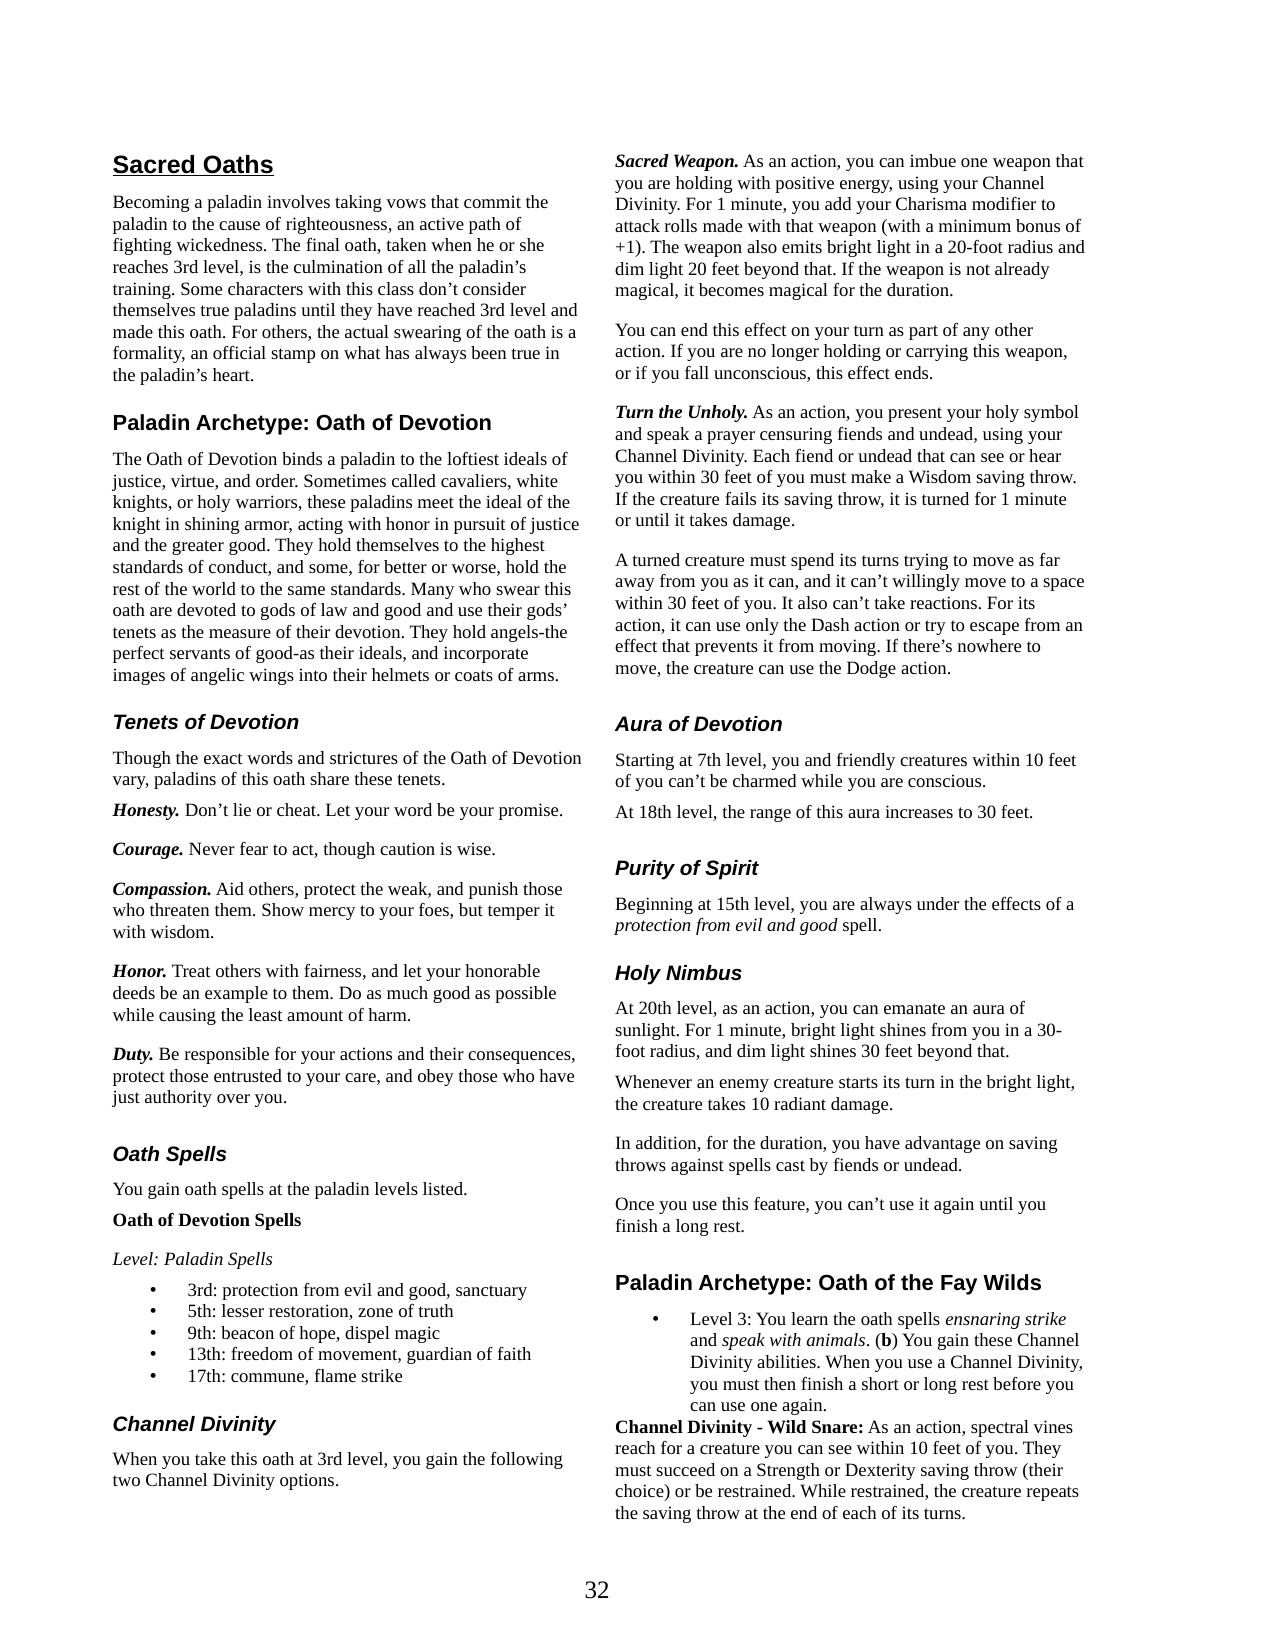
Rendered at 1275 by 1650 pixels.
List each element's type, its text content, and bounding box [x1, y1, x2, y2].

list Level 3: You learn the oath spells ensnaring strike and speak with animals. (b) You gain these Channel Divinity abilities. When you use a Channel Divinity, you must then finish a short or long rest before you can use one again. [652, 1308, 1087, 1416]
text Sacred Weapon. As an action, you can imbue one weapon that you are holding with positive energy, using your Channel Divinity. For 1 minute, you add your Charisma modifier to attack rolls made with that weapon (with a minimum bonus of +1). The weapon also emits bright light in a 20-foot radius and dim light 20 feet beyond that. If the weapon is not already magical, it becomes magical for the duration. [615, 150, 1087, 301]
text At 18th level, the range of this aura increases to 30 feet. [615, 801, 1087, 822]
text The Oath of Devotion binds a paladin to the loftiest ideals of justice, virtue, and order. Sometimes called cavaliers, white knights, or holy warriors, these paladins meet the ideal of the knight in shining armor, acting with honor in pursuit of justice and the greater good. They hold themselves to the highest standards of conduct, and some, for better or worse, hold the rest of the world to the same standards. Many who swear this oath are devoted to gods of law and good and use their gods’ tenets as the measure of their devotion. They hold angels-the perfect servants of good-as their ideals, and incorporate images of angelic wings into their helmets or coats of arms. [112, 448, 585, 685]
subtitle Tenets of Devotion [112, 710, 585, 734]
text At 20th level, as an action, you can emanate an aura of sunlight. For 1 minute, bright light shines from you in a 30-foot radius, and dim light shines 30 feet beyond that. [615, 997, 1087, 1062]
subtitle Holy Nimbus [615, 961, 1087, 985]
text Oath of Devotion Spells [112, 1208, 585, 1230]
text Whenever an enemy creature starts its turn in the bright light, the creature takes 10 radiant damage. [615, 1071, 1087, 1114]
text Honor. Treat others with fairness, and let your honorable deeds be an example to them. Do as much good as possible while causing the least amount of harm. [112, 960, 585, 1025]
text Once you use this feature, you can’t use it again until you finish a long rest. [615, 1193, 1087, 1236]
subtitle Paladin Archetype: Oath of the Fay Wilds [615, 1270, 1087, 1295]
text Courage. Never fear to act, though caution is wise. [112, 838, 585, 860]
subtitle Oath Spells [112, 1142, 585, 1166]
text Becoming a paladin involves taking vows that commit the paladin to the cause of righteousness, an active path of fighting wickedness. The final oath, taken when he or she reaches 3rd level, is the culmination of all the paladin’s training. Some characters with this class don’t consider themselves true paladins until they have reached 3rd level and made this oath. For others, the actual swearing of the oath is a formality, an official stamp on what has always been true in the paladin’s heart. [112, 191, 585, 385]
subtitle Channel Divinity [112, 1411, 585, 1435]
text Though the exact words and strictures of the Oath of Devotion vary, paladins of this oath share these tenets. [112, 747, 585, 790]
text Duty. Be responsible for your actions and their consequences, protect those entrusted to your care, and obey those who have just authority over you. [112, 1043, 585, 1108]
text Beginning at 15th level, you are always under the effects of a protection from evil and good spell. [615, 893, 1087, 936]
list 5th: lesser restoration, zone of truth [150, 1300, 585, 1322]
list 13th: freedom of movement, guardian of faith [150, 1343, 585, 1365]
list 9th: beacon of hope, dispel magic [150, 1322, 585, 1343]
text You can end this effect on your turn as part of any other action. If you are no longer holding or carrying this weapon, or if you fall unconscious, this effect ends. [615, 319, 1087, 383]
subtitle Sacred Oaths [112, 150, 585, 179]
text Turn the Unholy. As an action, you present your holy symbol and speak a prayer censuring fiends and undead, using your Channel Divinity. Each fiend or undead that can see or hear you within 30 feet of you must make a Wisdom saving throw. If the creature fails its saving throw, it is turned for 1 minute or until it takes damage. [615, 401, 1087, 531]
text Level: Paladin Spells [112, 1248, 585, 1269]
subtitle Purity of Spirit [615, 856, 1087, 880]
list 17th: commune, flame strike [150, 1365, 585, 1386]
text Channel Divinity - Wild Snare: As an action, spectral vines reach for a creature you can see within 10 feet of you. They must succeed on a Strength or Dexterity saving throw (their choice) or be restrained. While restrained, the creature repeats the saving throw at the end of each of its turns. [615, 1416, 1087, 1523]
text In addition, for the duration, you have advantage on saving throws against spells cast by fiends or undead. [615, 1132, 1087, 1175]
text Compassion. Aid others, protect the weak, and punish those who threaten them. Show mercy to your foes, but temper it with wisdom. [112, 878, 585, 942]
text You gain oath spells at the paladin levels listed. [112, 1178, 585, 1199]
text Honesty. Don’t lie or cheat. Let your word be your promise. [112, 799, 585, 820]
subtitle Aura of Devotion [615, 712, 1087, 736]
text When you take this oath at 3rd level, you gain the following two Channel Divinity options. [112, 1448, 585, 1491]
list 3rd: protection from evil and good, sanctuary [150, 1278, 585, 1300]
subtitle Paladin Archetype: Oath of Devotion [112, 410, 585, 436]
text Starting at 7th level, you and friendly creatures within 10 feet of you can’t be charmed while you are conscious. [615, 748, 1087, 792]
text A turned creature must spend its turns trying to move as far away from you as it can, and it can’t willingly move to a space within 30 feet of you. It also can’t take reactions. For its action, it can use only the Dash action or try to escape from an effect that prevents it from moving. If there’s nowhere to move, the creature can use the Dodge action. [615, 549, 1087, 678]
